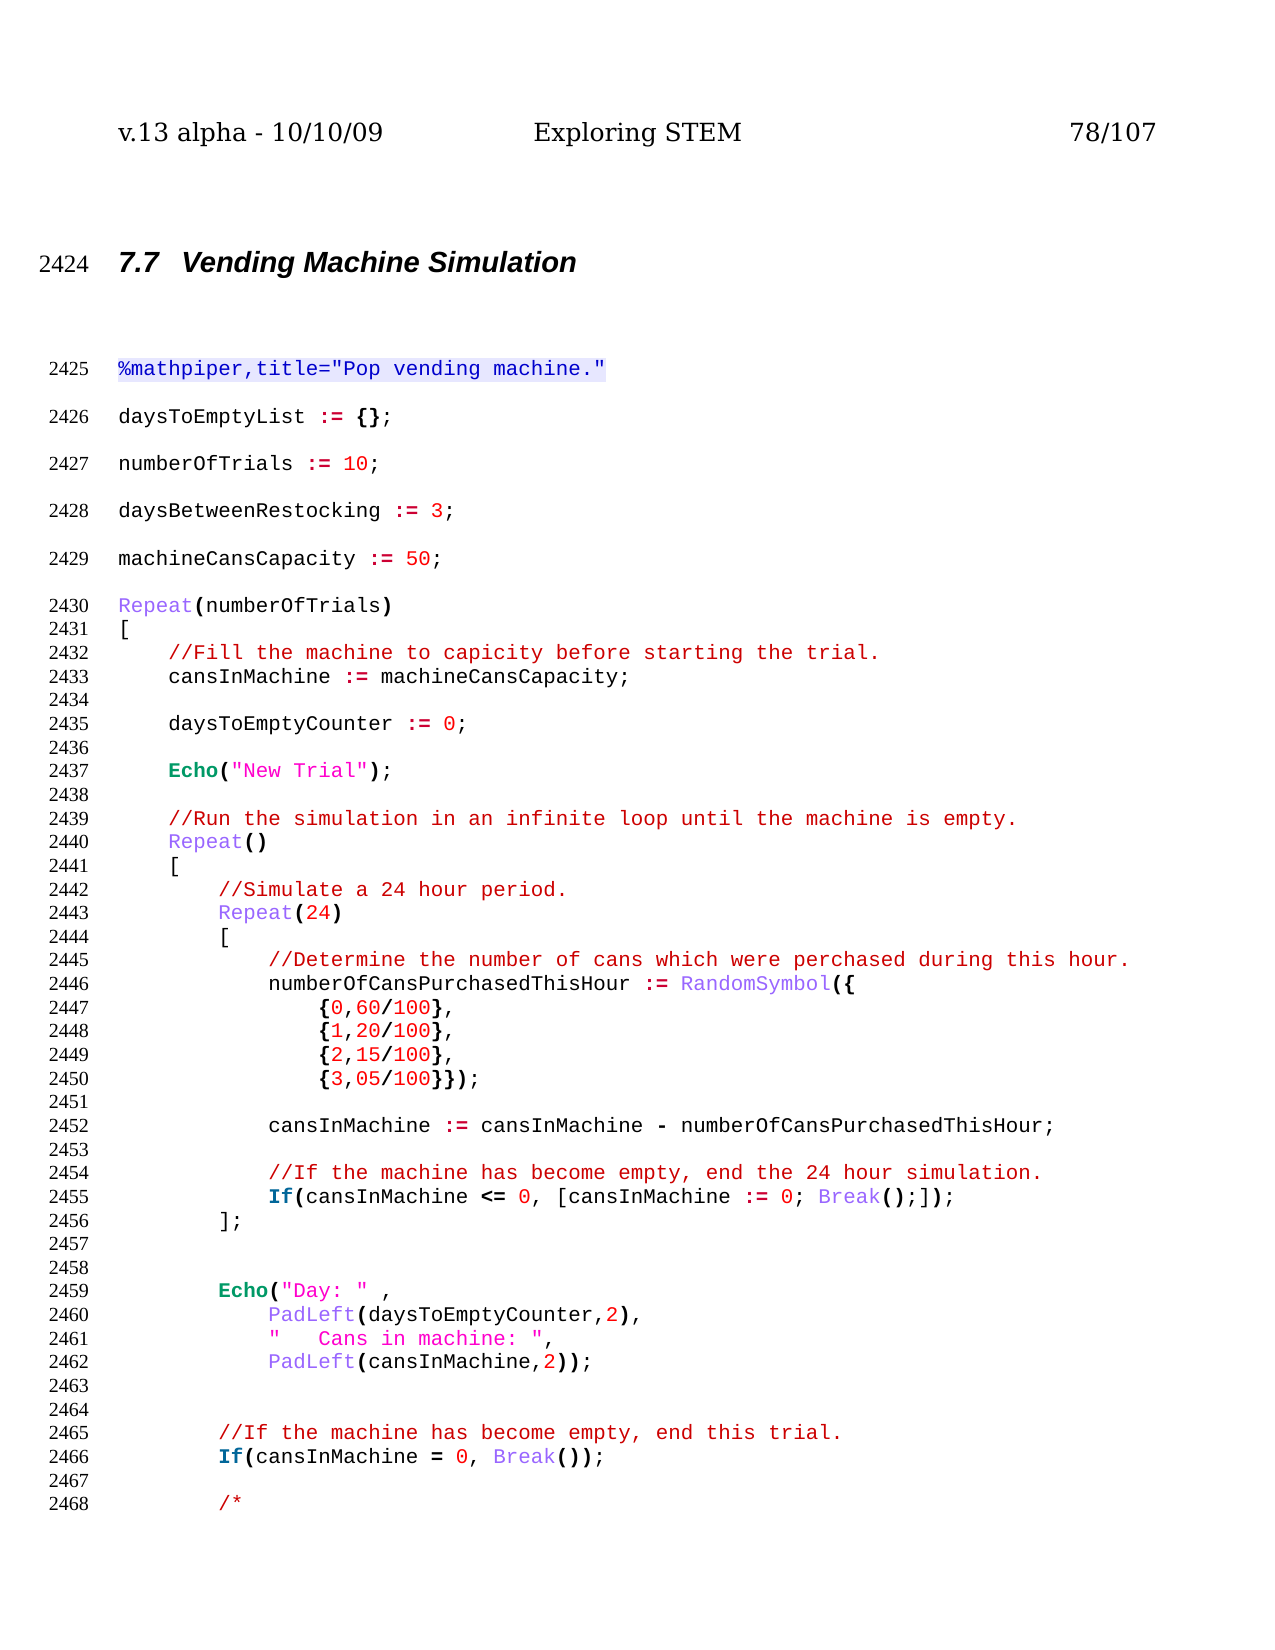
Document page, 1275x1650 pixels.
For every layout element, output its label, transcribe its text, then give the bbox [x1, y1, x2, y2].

subtitle Vending Machine Simulation [118, 245, 1157, 278]
text If(cansInMachine = 0, Break()); [118, 1446, 1157, 1470]
text {0,60/100}, [118, 997, 1157, 1020]
text cansInMachine := machineCansCapacity; [118, 666, 1157, 689]
text //If the machine has become empty, end this trial. [118, 1422, 1157, 1446]
text Echo("Day: " , [118, 1281, 1157, 1304]
text //Simulate a 24 hour period. [118, 878, 1157, 902]
text [ [118, 618, 1157, 642]
text //Run the simulation in an infinite loop until the machine is empty. [118, 808, 1157, 831]
text [ [118, 855, 1157, 878]
text daysToEmptyList := {}; [118, 406, 1157, 429]
text PadLeft(cansInMachine,2)); [118, 1351, 1157, 1375]
text machineCansCapacity := 50; [118, 547, 1157, 571]
text Repeat() [118, 831, 1157, 855]
text {2,15/100}, [118, 1044, 1157, 1068]
text daysToEmptyCounter := 0; [118, 713, 1157, 737]
text " Cans in machine: ", [118, 1328, 1157, 1351]
text Echo("New Trial"); [118, 760, 1157, 784]
text //Determine the number of cans which were perchased during this hour. [118, 949, 1157, 973]
text numberOfCansPurchasedThisHour := RandomSymbol({ [118, 973, 1157, 997]
text %mathpiper,title="Pop vending machine." [118, 358, 1157, 382]
text [ [118, 926, 1157, 949]
text Repeat(numberOfTrials) [118, 595, 1157, 618]
text PadLeft(daysToEmptyCounter,2), [118, 1304, 1157, 1328]
text numberOfTrials := 10; [118, 453, 1157, 477]
text If(cansInMachine <= 0, [cansInMachine := 0; Break();]); [118, 1186, 1157, 1209]
text Repeat(24) [118, 902, 1157, 926]
text ]; [118, 1209, 1157, 1233]
text {1,20/100}, [118, 1020, 1157, 1044]
text /* [118, 1493, 1157, 1517]
text cansInMachine := cansInMachine - numberOfCansPurchasedThisHour; [118, 1115, 1157, 1139]
text //If the machine has become empty, end the 24 hour simulation. [118, 1162, 1157, 1186]
text {3,05/100}}); [118, 1068, 1157, 1091]
text //Fill the machine to capicity before starting the trial. [118, 642, 1157, 666]
text daysBetweenRestocking := 3; [118, 500, 1157, 524]
